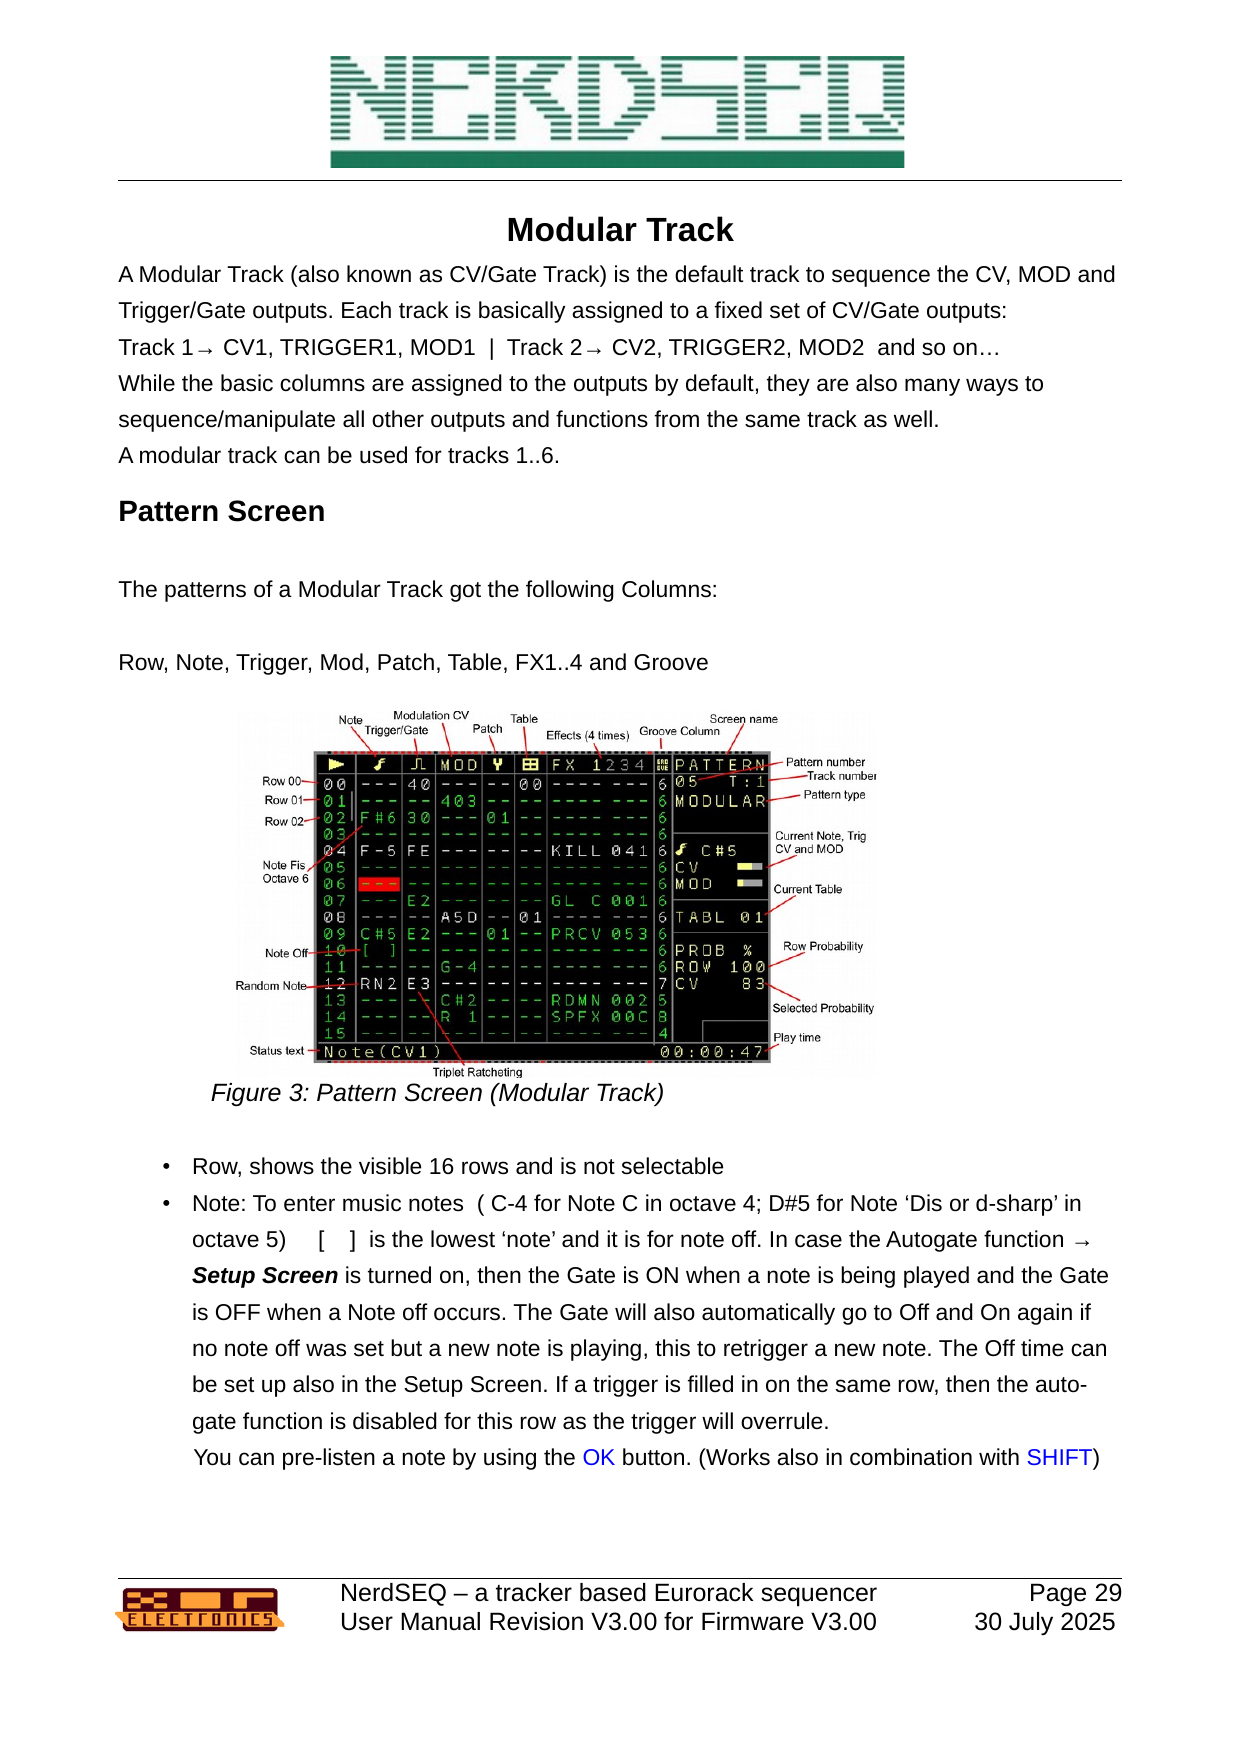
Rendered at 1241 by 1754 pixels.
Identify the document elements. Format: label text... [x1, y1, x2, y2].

picture [236, 711, 877, 1078]
text While the basic columns are assigned to the outputs by default, they are also many ways to sequence/manipulate all other outputs and functions from the same track as well. [118, 370, 1122, 432]
list Note: To enter music notes ( C-4 for Note C in octave 4; D#5 for Note ‘Dis or d-sharp’ in octave 5) [ ] is the lowest ‘note’ and it is for note off. In case the Autogate function → Setup Screen is turned on, then the Gate is ON when a note is being played and the Gate is OFF when a Note off occurs. The Gate will also automatically go to Off and On again if no note off was set but a new note is playing, this to retrigger a new note. The Off time can be set up also in the Setup Screen. If a trigger is filled in on the same row, then the auto-gate function is disabled for this row as the trigger will overrule. [162, 1189, 1122, 1434]
picture [330, 56, 905, 168]
text A Modular Track (also known as CV/Gate Track) is the default track to sequence the CV, MOD and Trigger/Gate outputs. Each track is basically assigned to a fixed set of CV/Gate outputs: [118, 261, 1122, 323]
subtitle Pattern Screen [118, 493, 1122, 527]
text A modular track can be used for tracks 1..6. [118, 442, 1122, 469]
text Figure 3: Pattern Screen (Modular Track) [211, 1078, 928, 1107]
text Row, Note, Trigger, Mod, Patch, Table, FX1..4 and Groove [118, 649, 1122, 675]
picture [115, 1584, 285, 1634]
text Track 1→ CV1, TRIGGER1, MOD1 | Track 2→ CV2, TRIGGER2, MOD2 and so on… [118, 333, 1122, 360]
subtitle Modular Track [118, 209, 1122, 248]
text You can pre-listen a note by using the OK button. (Works also in combination with SHIFT) [118, 1444, 1122, 1470]
list Row, shows the visible 16 rows and is not selectable [162, 1153, 1122, 1179]
text The patterns of a Modular Track got the following Columns: [118, 576, 1122, 602]
